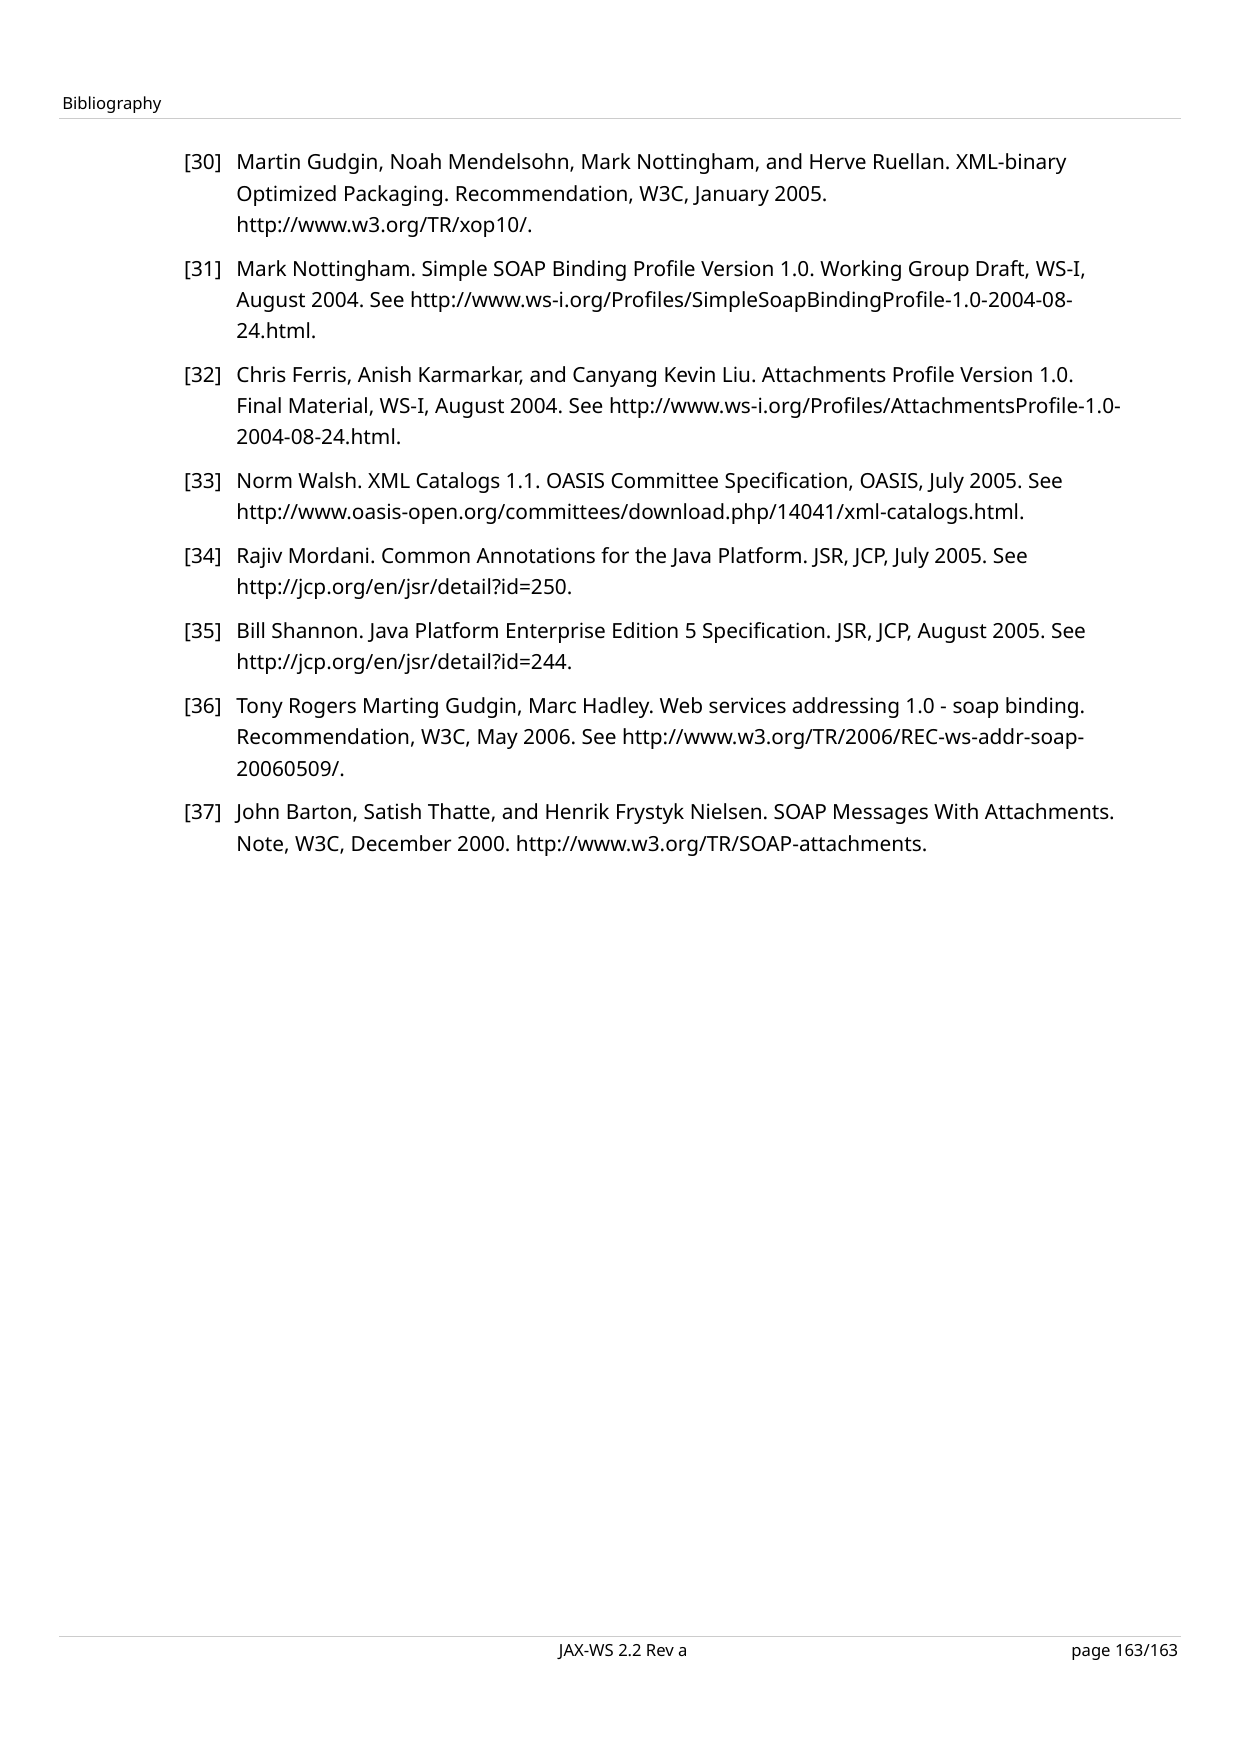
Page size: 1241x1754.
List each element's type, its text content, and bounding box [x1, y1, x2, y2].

list Martin Gudgin, Noah Mendelsohn, Mark Nottingham, and Herve Ruellan. XML-binary Optimized Packaging. Recommendation, W3C, January 2005. http://www.w3.org/TR/xop10/. [221, 147, 1122, 238]
list Norm Walsh. XML Catalogs 1.1. OASIS Committee Specification, OASIS, July 2005. See http://www.oasis-open.org/committees/download.php/14041/xml-catalogs.html. [221, 466, 1122, 526]
list Bill Shannon. Java Platform Enterprise Edition 5 Specification. JSR, JCP, August 2005. See http://jcp.org/en/jsr/detail?id=244. [221, 616, 1122, 676]
list Rajiv Mordani. Common Annotations for the Java Platform. JSR, JCP, July 2005. See http://jcp.org/en/jsr/detail?id=250. [221, 541, 1122, 601]
list Tony Rogers Marting Gudgin, Marc Hadley. Web services addressing 1.0 - soap binding. Recommendation, W3C, May 2006. See http://www.w3.org/TR/2006/REC-ws-addr-soap-20060509/. [221, 691, 1122, 782]
list Mark Nottingham. Simple SOAP Binding Profile Version 1.0. Working Group Draft, WS-I, August 2004. See http://www.ws-i.org/Profiles/SimpleSoapBindingProfile-1.0-2004-08-24.html. [221, 254, 1122, 345]
list Chris Ferris, Anish Karmarkar, and Canyang Kevin Liu. Attachments Profile Version 1.0. Final Material, WS-I, August 2004. See http://www.ws-i.org/Profiles/AttachmentsProfile-1.0-2004-08-24.html. [221, 360, 1122, 451]
list John Barton, Satish Thatte, and Henrik Frystyk Nielsen. SOAP Messages With Attachments. Note, W3C, December 2000. http://www.w3.org/TR/SOAP-attachments. [221, 797, 1122, 857]
